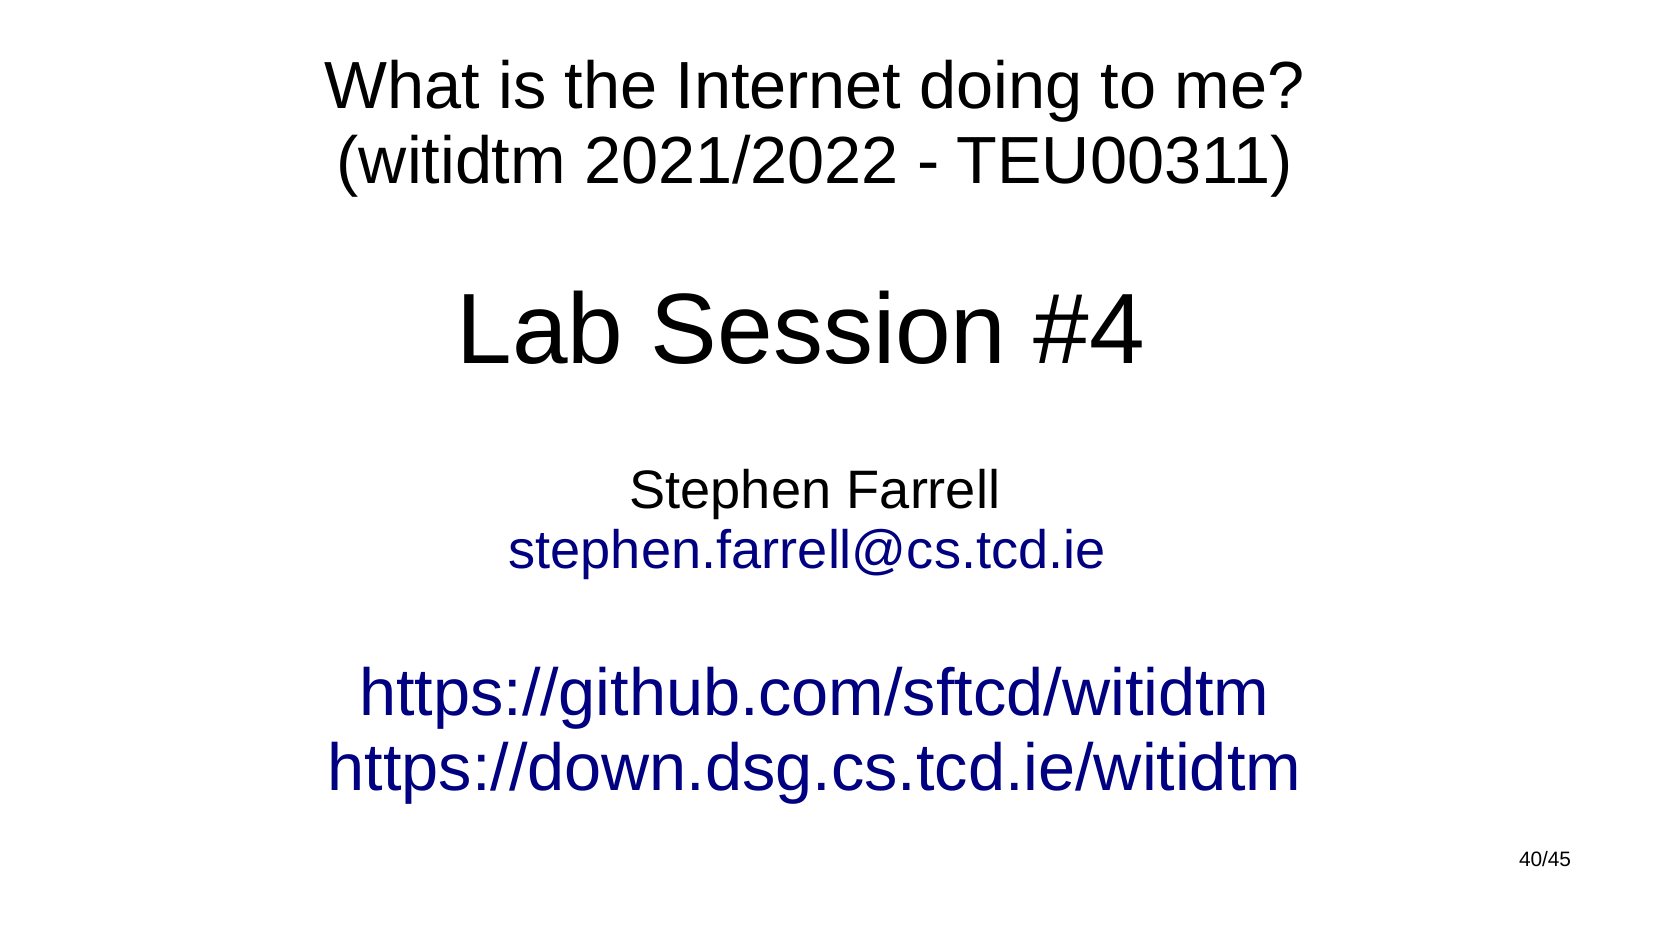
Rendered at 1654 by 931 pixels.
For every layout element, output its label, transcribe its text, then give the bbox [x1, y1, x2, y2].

subtitle What is the Internet doing to me? (witidtm 2021/2022 - TEU00311) Lab Session #4 Stephen Farrell stephen.farrell@cs.tcd.ie https://github.com/sftcd/witidtm https://down.dsg.cs.tcd.ie/witidtm [70, 48, 1559, 922]
